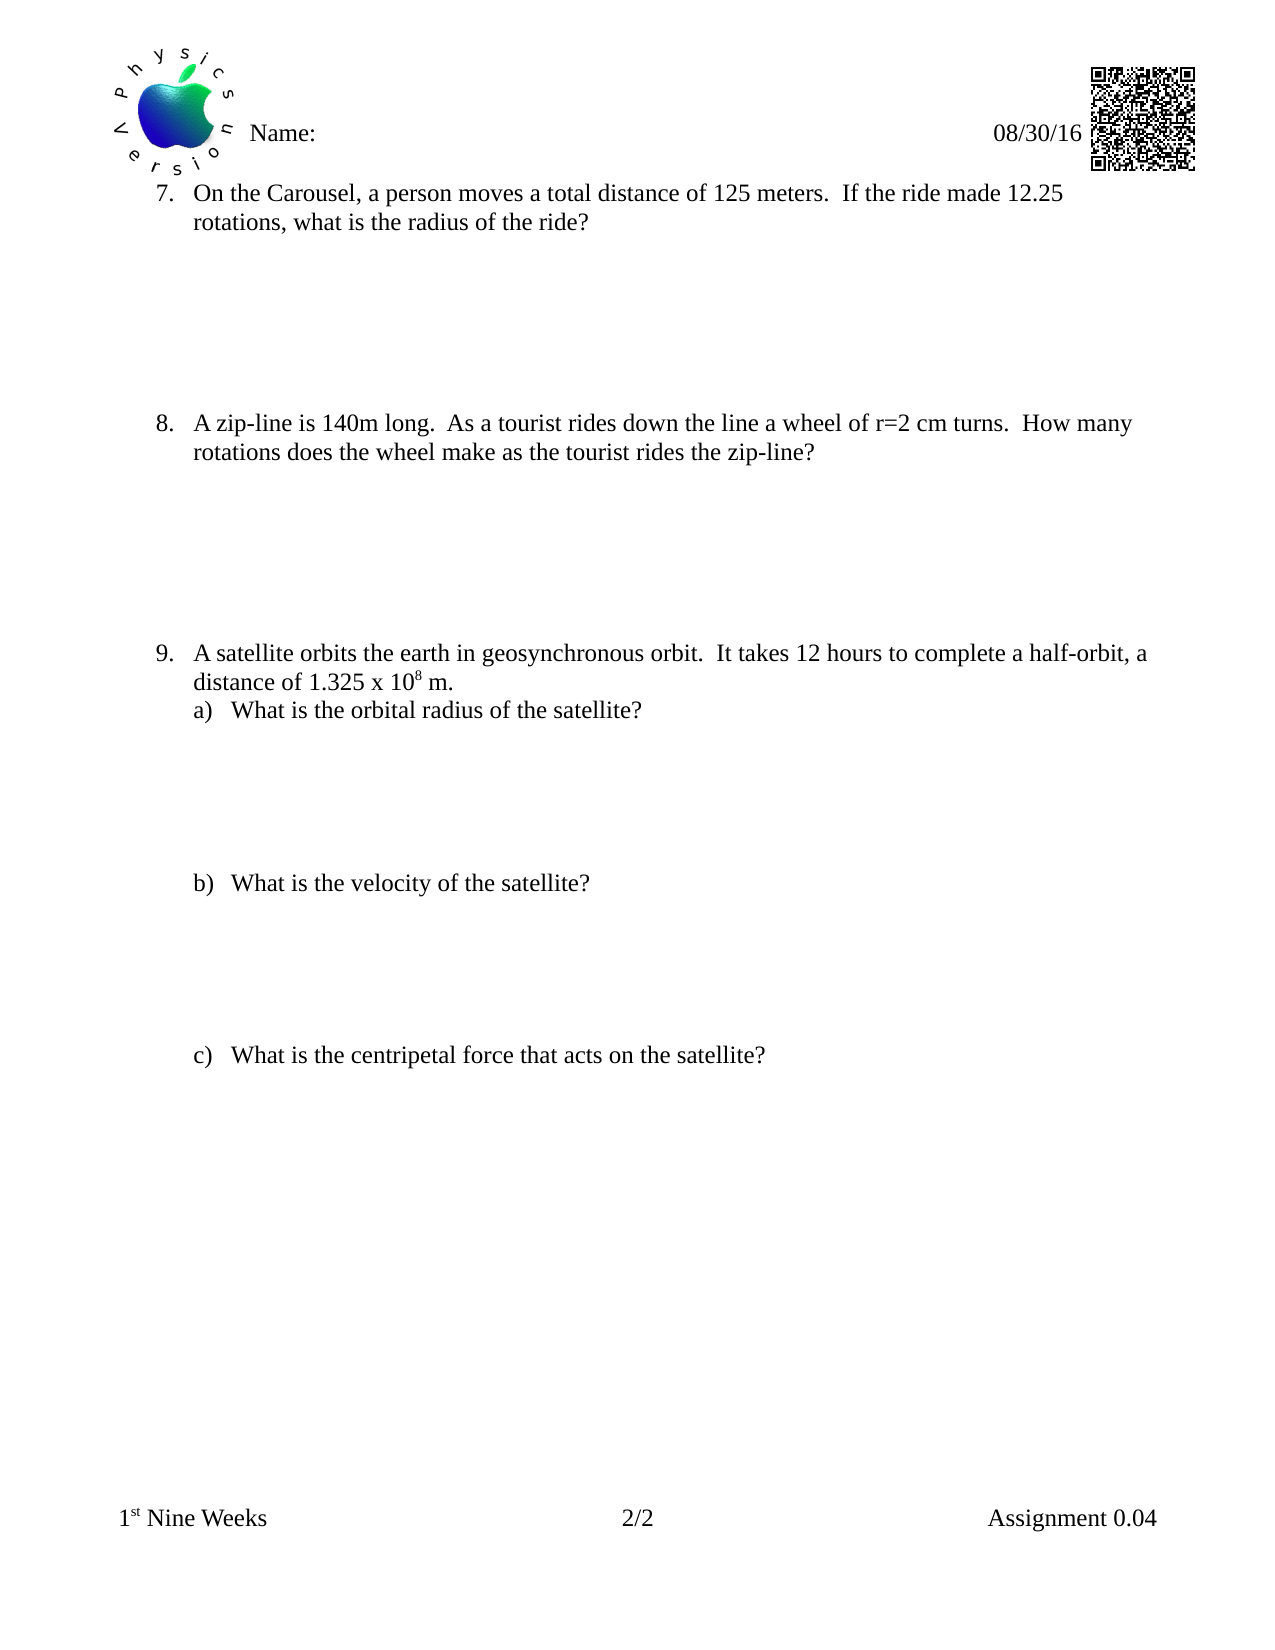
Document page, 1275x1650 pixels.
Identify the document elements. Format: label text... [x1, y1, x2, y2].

picture [1082, 58, 1203, 179]
picture [113, 48, 234, 176]
list A satellite orbits the earth in geosynchronous orbit. It takes 12 hours to complete a half-orbit, a distance of 1.325 x 108 m. [156, 638, 1157, 696]
list On the Carousel, a person moves a total distance of 125 meters. If the ride made 12.25 rotations, what is the radius of the ride? [156, 176, 1157, 236]
list A zip-line is 140m long. As a tourist rides down the line a wheel of r=2 cm turns. How many rotations does the wheel make as the tourist rides the zip-line? [156, 408, 1157, 466]
list What is the velocity of the satellite? [193, 868, 1157, 897]
list What is the centripetal force that acts on the satellite? [193, 1041, 1157, 1069]
list What is the orbital radius of the satellite? [193, 696, 1157, 724]
